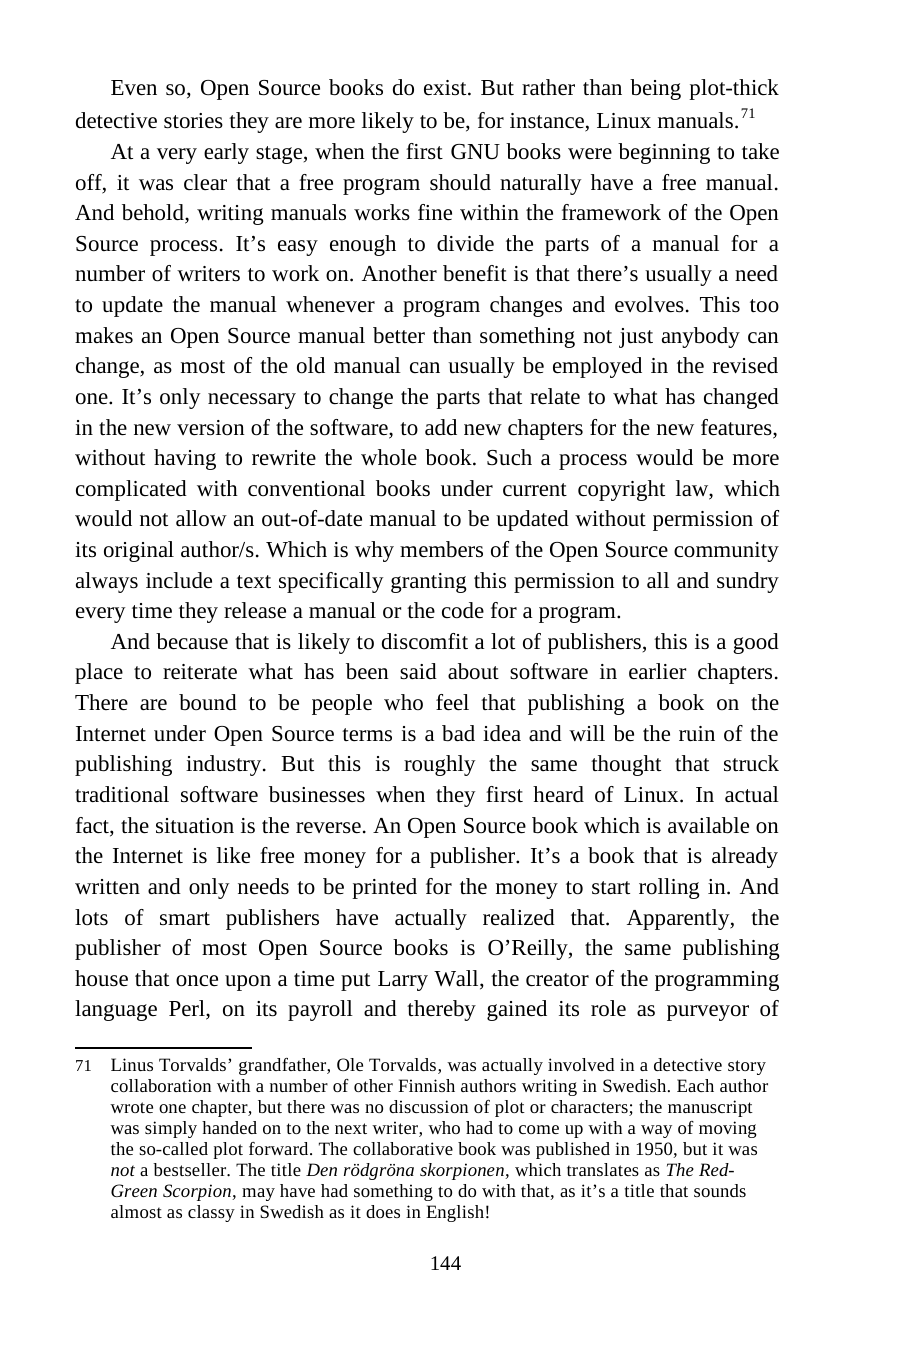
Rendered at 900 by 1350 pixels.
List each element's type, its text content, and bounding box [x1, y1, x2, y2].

text Even so, Open Source books do exist. But rather than being plot-thick detective stories they are more likely to be, for instance, Linux manuals. [75, 75, 780, 134]
text At a very early stage, when the first GNU books were beginning to take off, it was clear that a free program should naturally have a free manual. And behold, writing manuals works fine within the framework of the Open Source process. It’s easy enough to divide the parts of a manual for a number of writers to work on. Another benefit is that there’s usually a need to update the manual whenever a program changes and evolves. This too makes an Open Source manual better than something not just anybody can change, as most of the old manual can usually be employed in the revised one. It’s only necessary to change the parts that relate to what has changed in the new version of the software, to add new chapters for the new features, without having to rewrite the whole book. Such a process would be more complicated with conventional books under current copyright law, which would not allow an out-of-date manual to be updated without permission of its original author/s. Which is why members of the Open Source community always include a text specifically granting this permission to all and sundry every time they release a manual or the code for a program. [75, 139, 780, 624]
text Linus Torvalds’ grandfather, Ole Torvalds, was actually involved in a detective story collaboration with a number of other Finnish authors writing in Swedish. Each author wrote one chapter, but there was no discussion of plot or characters; the manuscript was simply handed on to the next writer, who had to come up with a way of moving the so-called plot forward. The collaborative book was published in 1950, but it was not a bestseller. The title Den rödgröna skorpionen, which translates as The Red-Green Scorpion, may have had something to do with that, as it’s a title that sounds almost as classy in Swedish as it does in English! [75, 1054, 780, 1222]
text And because that is likely to discomfit a lot of publishers, this is a good place to reiterate what has been said about software in earlier chapters. There are bound to be people who feel that publishing a book on the Internet under Open Source terms is a bad idea and will be the ruin of the publishing industry. But this is roughly the same thought that struck traditional software businesses when they first heard of Linux. In actual fact, the situation is the reverse. An Open Source book which is available on the Internet is like free money for a publisher. It’s a book that is already written and only needs to be printed for the money to start rolling in. And lots of smart publishers have actually realized that. Apparently, the publisher of most Open Source books is O’Reilly, the same publishing house that once upon a time put Larry Wall, the creator of the programming language Perl, on its payroll and thereby gained its role as purveyor of [75, 629, 780, 1022]
